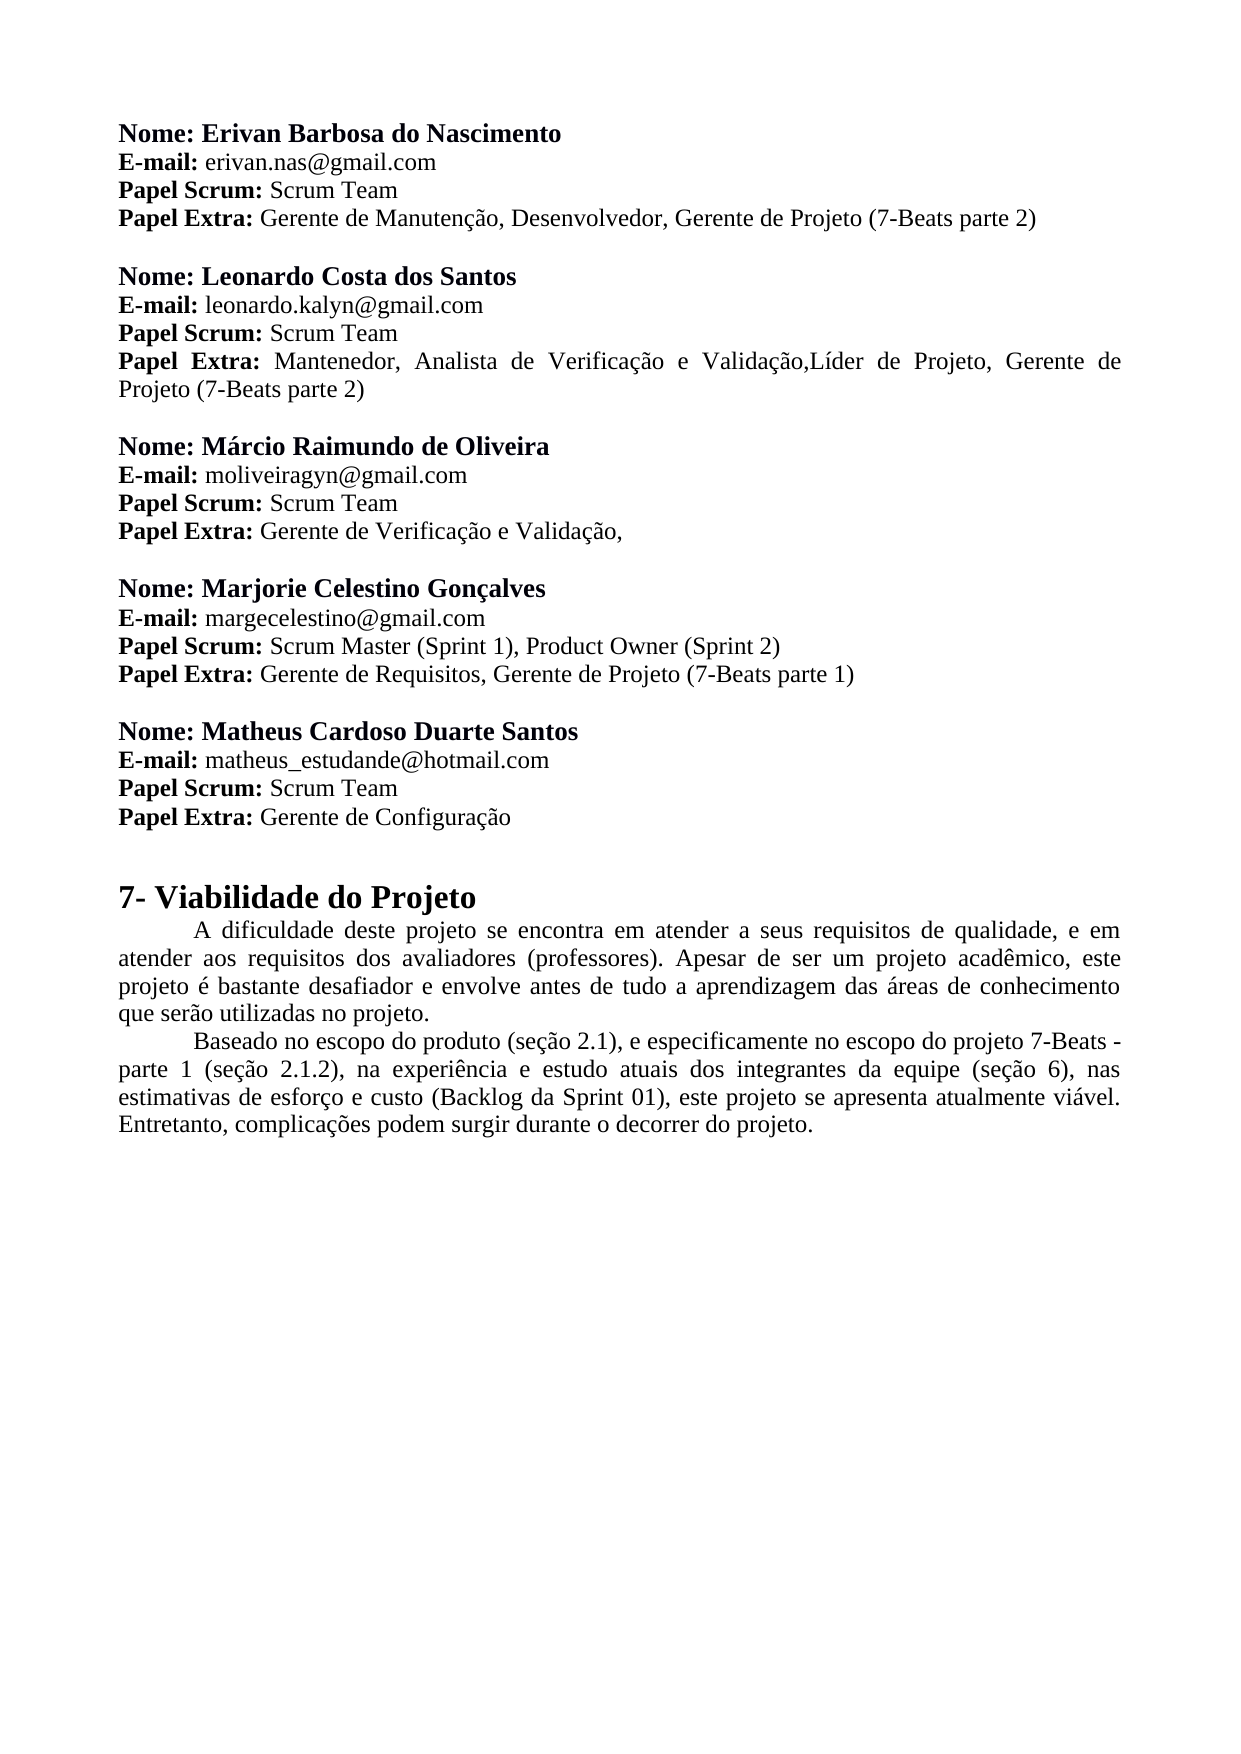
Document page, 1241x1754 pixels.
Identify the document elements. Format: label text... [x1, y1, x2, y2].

text Papel Extra: Mantenedor, Analista de Verificação e Validação,Líder de Projeto, Gerente de Projeto (7-Beats parte 2) [118, 347, 1122, 402]
text Papel Scrum: Scrum Master (Sprint 1), Product Owner (Sprint 2) [118, 632, 1122, 660]
text Papel Scrum: Scrum Team [118, 489, 1122, 517]
text Papel Scrum: Scrum Team [118, 176, 1122, 204]
text Papel Extra: Gerente de Manutenção, Desenvolvedor, Gerente de Projeto (7-Beats parte 2) [118, 204, 1122, 232]
text Baseado no escopo do produto (seção 2.1), e especificamente no escopo do projeto 7-Beats - parte 1 (seção 2.1.2), na experiência e estudo atuais dos integrantes da equipe (seção 6), nas estimativas de esforço e custo (Backlog da Sprint 01), este projeto se apresenta atualmente viável. Entretanto, complicações podem surgir durante o decorrer do projeto. [118, 1027, 1122, 1138]
text E-mail: moliveiragyn@gmail.com [118, 461, 1122, 489]
text Papel Scrum: Scrum Team [118, 319, 1122, 347]
text Papel Extra: Gerente de Configuração [118, 803, 1122, 830]
text E-mail: margecelestino@gmail.com [118, 604, 1122, 632]
text E-mail: matheus_estudande@hotmail.com [118, 747, 1122, 774]
text E-mail: erivan.nas@gmail.com [118, 148, 1122, 176]
subtitle Nome: Erivan Barbosa do Nascimento [118, 118, 1122, 148]
subtitle Nome: Leonardo Costa dos Santos [118, 261, 1122, 291]
text A dificuldade deste projeto se encontra em atender a seus requisitos de qualidade, e em atender aos requisitos dos avaliadores (professores). Apesar de ser um projeto acadêmico, este projeto é bastante desafiador e envolve antes de tudo a aprendizagem das áreas de conhecimento que serão utilizadas no projeto. [118, 916, 1122, 1027]
text E-mail: leonardo.kalyn@gmail.com [118, 291, 1122, 319]
text Papel Extra: Gerente de Verificação e Validação, [118, 517, 1122, 545]
subtitle Nome: Márcio Raimundo de Oliveira [118, 431, 1122, 461]
subtitle Nome: Matheus Cardoso Duarte Santos [118, 716, 1122, 746]
subtitle Nome: Marjorie Celestino Gonçalves [118, 574, 1122, 604]
text Papel Extra: Gerente de Requisitos, Gerente de Projeto (7-Beats parte 1) [118, 660, 1122, 688]
text Papel Scrum: Scrum Team [118, 774, 1122, 802]
subtitle 7- Viabilidade do Projeto [118, 879, 1122, 916]
